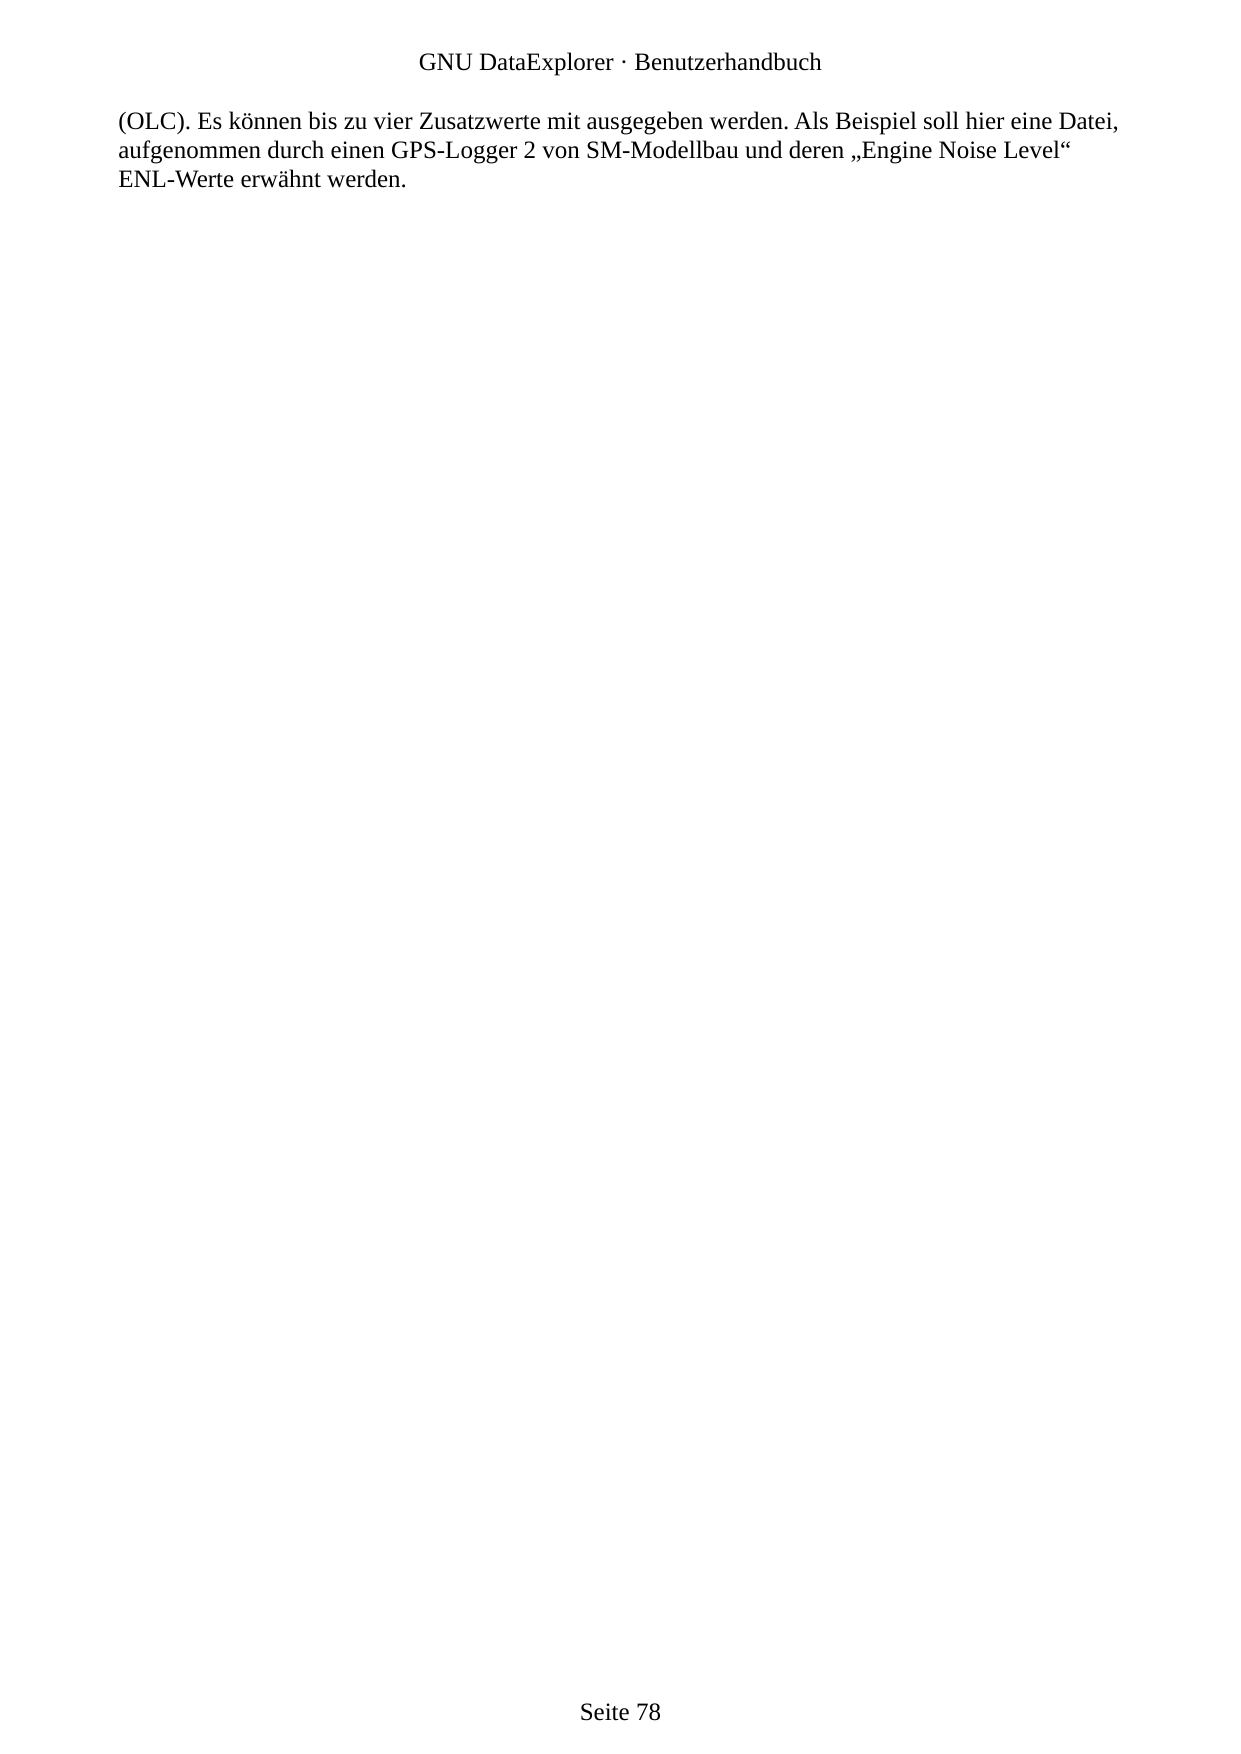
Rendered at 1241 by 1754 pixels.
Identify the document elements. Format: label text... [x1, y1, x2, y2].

text (OLC). Es können bis zu vier Zusatzwerte mit ausgegeben werden. Als Beispiel soll hier eine Datei, aufgenommen durch einen GPS-Logger 2 von SM-Modellbau und deren „Engine Noise Level“ ENL-Werte erwähnt werden. [118, 106, 1122, 192]
